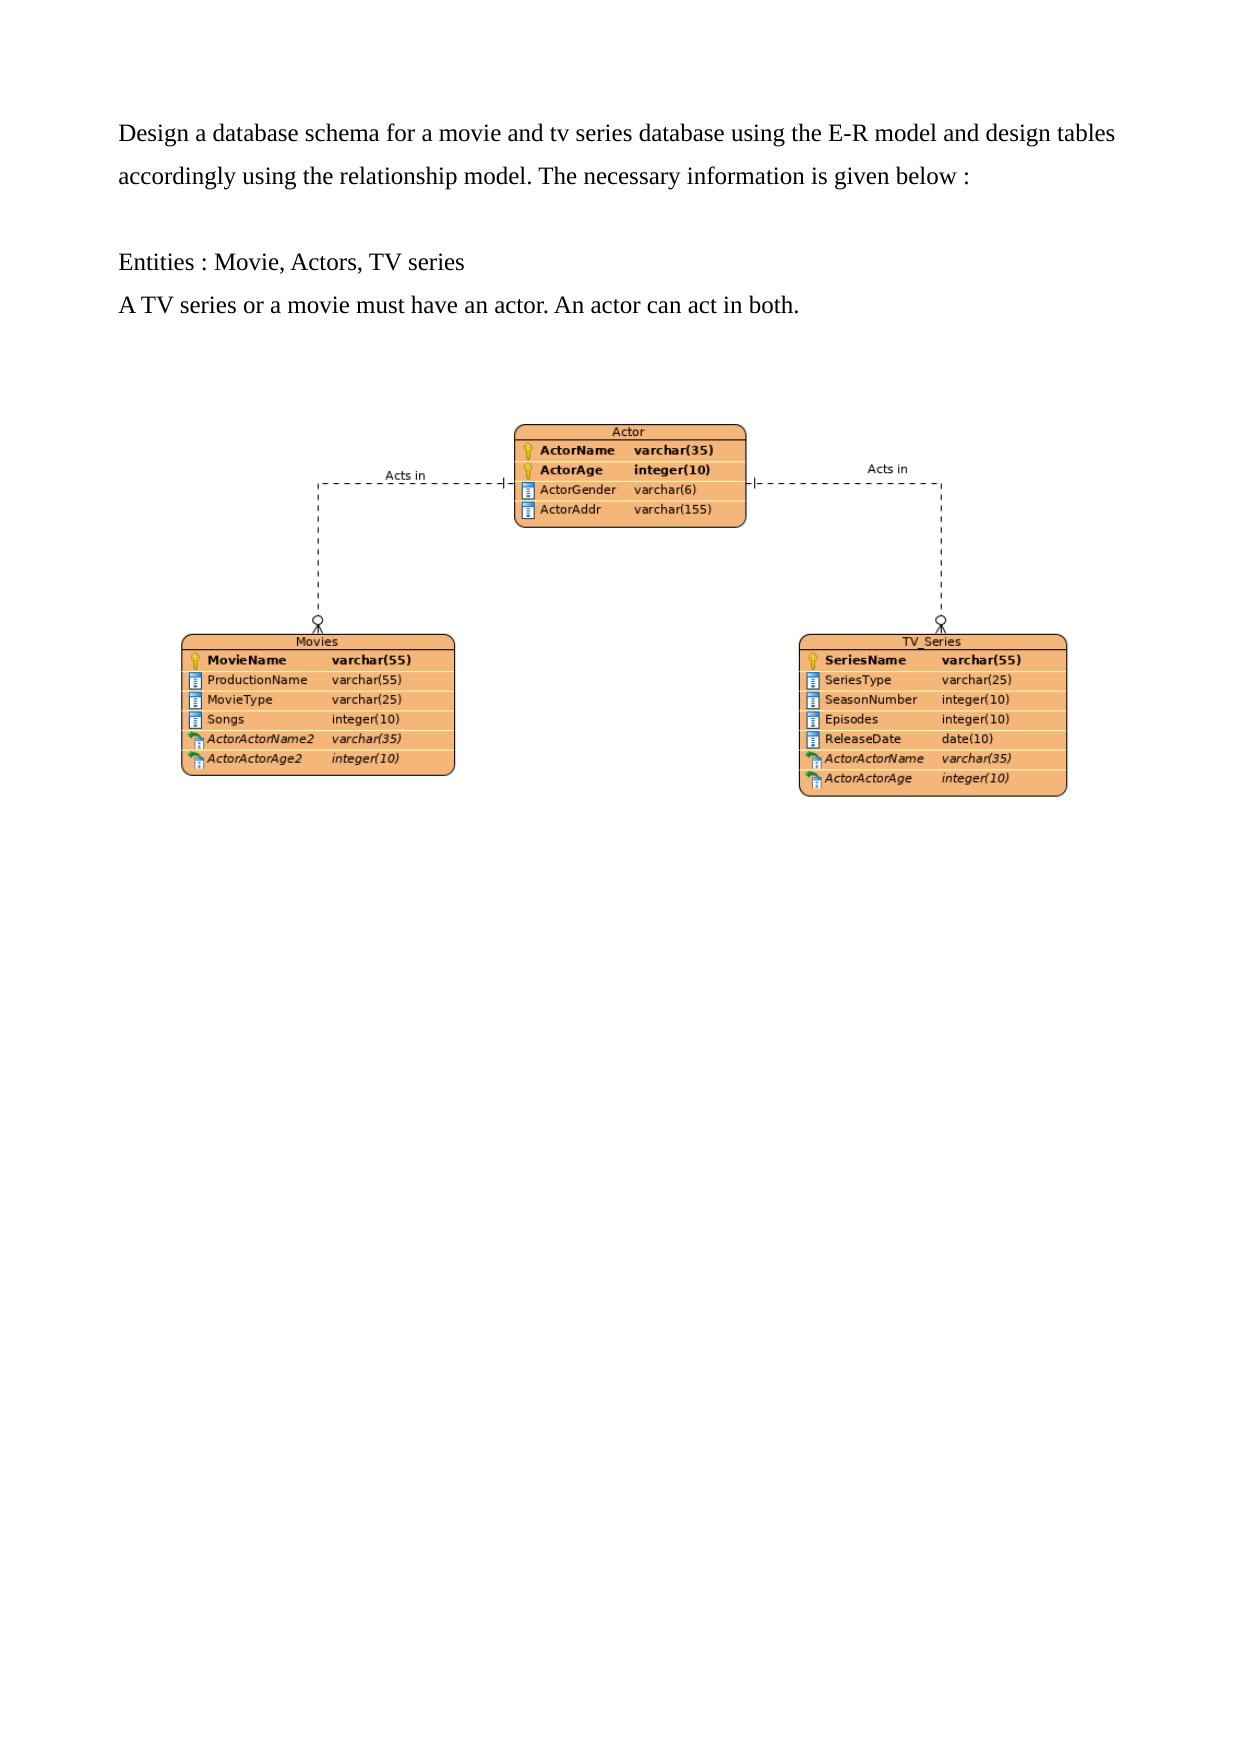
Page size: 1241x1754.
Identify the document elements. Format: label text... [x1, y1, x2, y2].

picture [118, 376, 1123, 871]
text Design a database schema for a movie and tv series database using the E-R model and design tables accordingly using the relationship model. The necessary information is given below : Entities : Movie, Actors, TV series A TV series or a movie must have an actor. An actor can act in both. [118, 118, 1122, 319]
